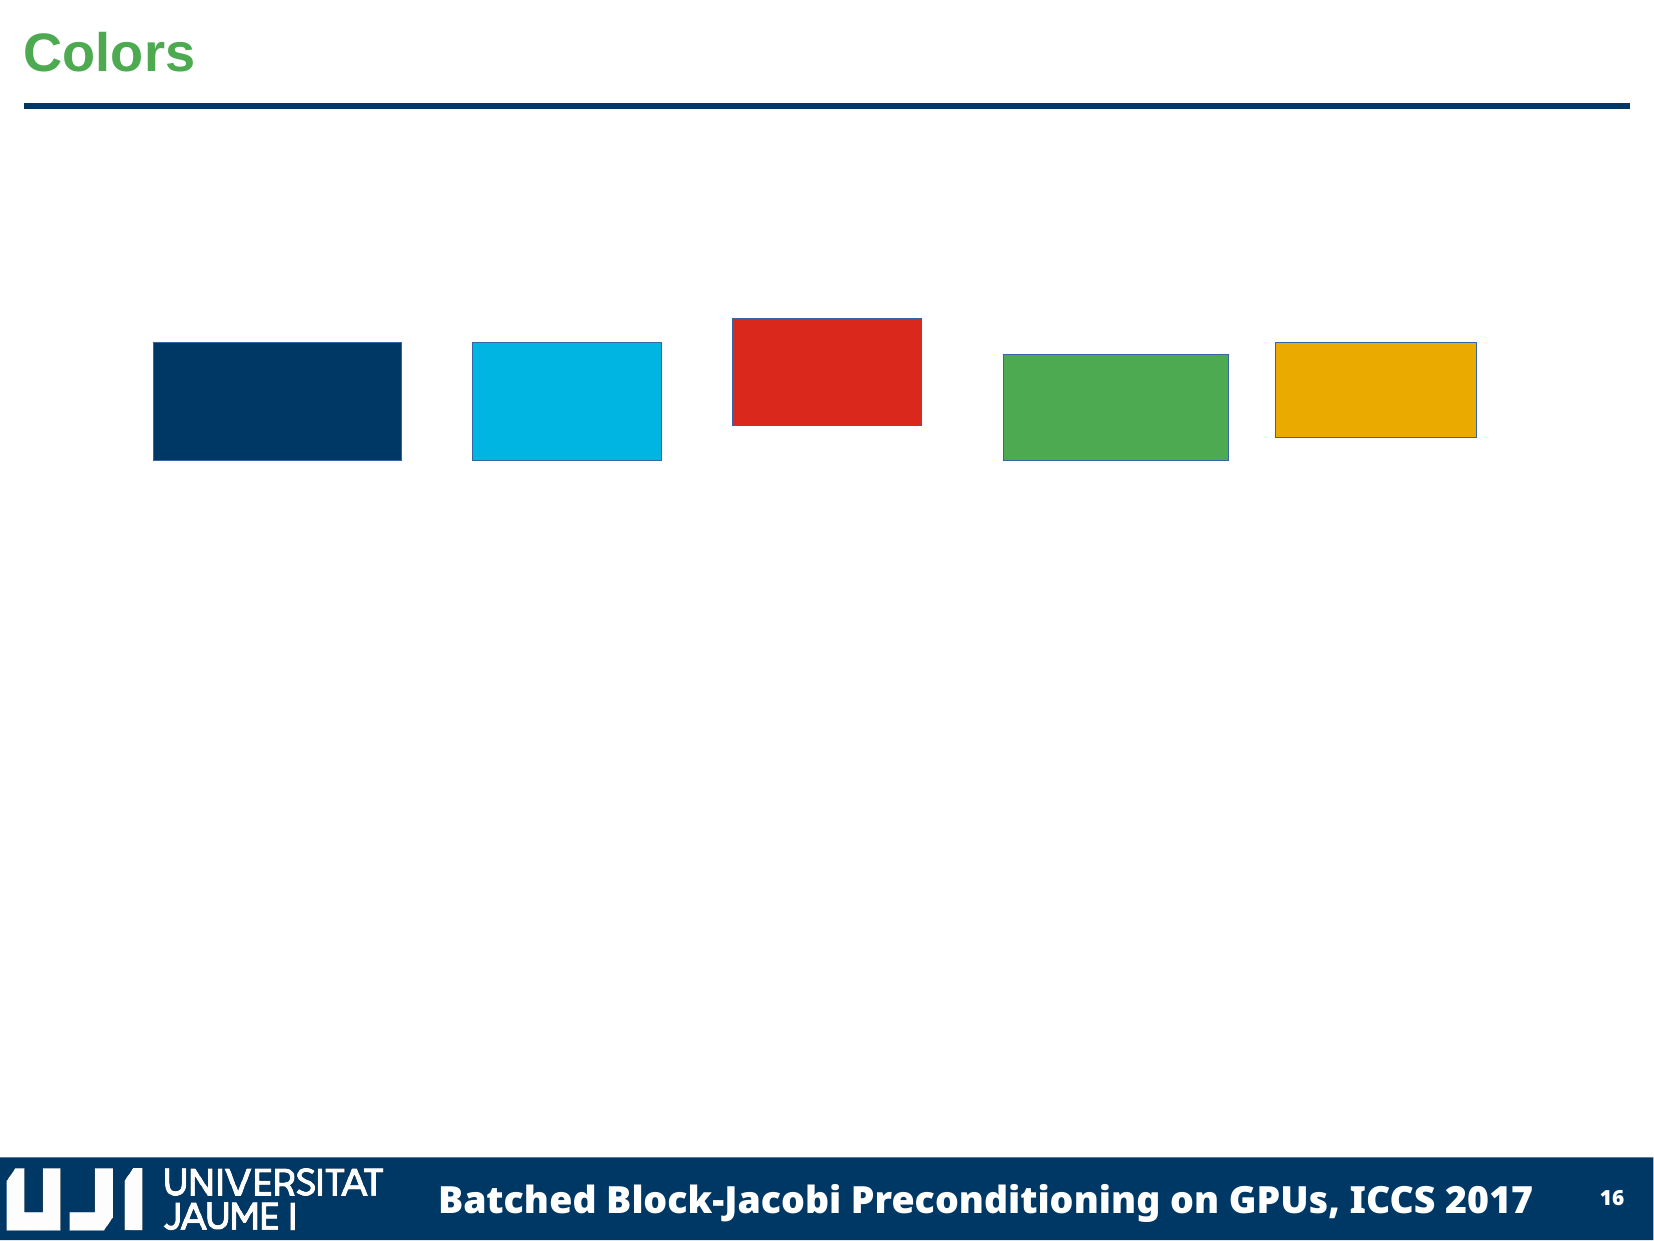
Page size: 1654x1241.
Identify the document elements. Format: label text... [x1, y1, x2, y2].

picture [0, 1158, 390, 1241]
text_box [153, 342, 402, 461]
text_box [1003, 354, 1229, 461]
text_box [472, 342, 662, 461]
text_box [732, 318, 922, 426]
title Colors [23, 0, 1630, 107]
text_box [1275, 342, 1477, 438]
